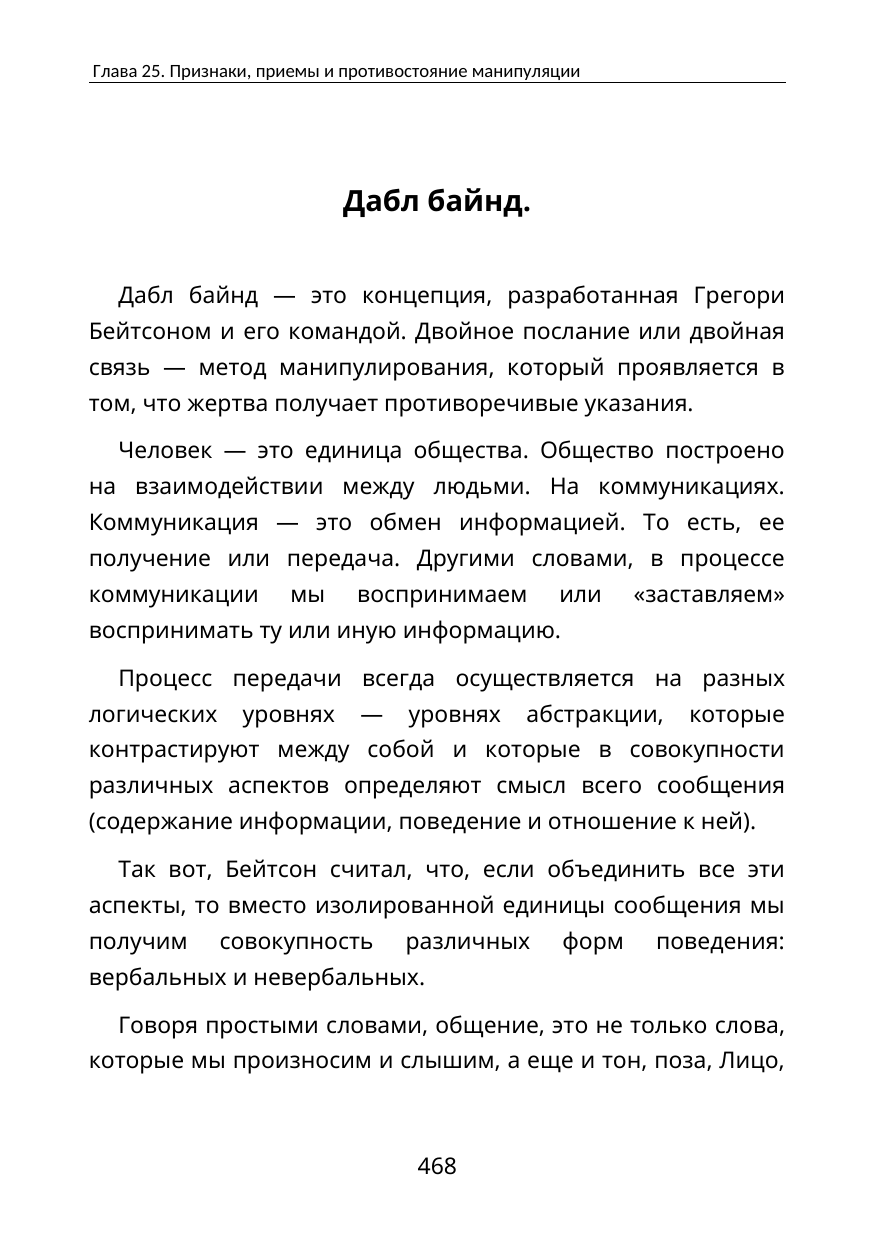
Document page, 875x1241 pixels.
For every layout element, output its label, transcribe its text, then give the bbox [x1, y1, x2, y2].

text Говоря простыми словами, общение, это не только слова, которые мы произносим и слышим, а еще и тон, поза, Лицо, [88, 1008, 786, 1076]
text Дабл байнд — это концепция, разработанная Грегори Бейтсоном и его командой. Двойное послание или двойная связь — метод манипулирования, который проявляется в том, что жертва получает противоречивые указания. [88, 279, 786, 418]
text Человек — это единица общества. Общество построено на взаимодействии между людьми. На коммуникациях. Коммуникация — это обмен информацией. То есть, ее получение или передача. Другими словами, в процессе коммуникации мы воспринимаем или «заставляем» воспринимать ту или иную информацию. [88, 434, 786, 645]
text Процесс передачи всегда осуществляется на разных логических уровнях — уровнях абстракции, которые контрастируют между собой и которые в совокупности различных аспектов определяют смысл всего сообщения (содержание информации, поведение и отношение к ней). [88, 662, 786, 837]
subtitle Дабл байнд. [88, 177, 786, 219]
text Так вот, Бейтсон считал, что, если объединить все эти аспекты, то вместо изолированной единицы сообщения мы получим совокупность различных форм поведения: вербальных и невербальных. [88, 853, 786, 992]
